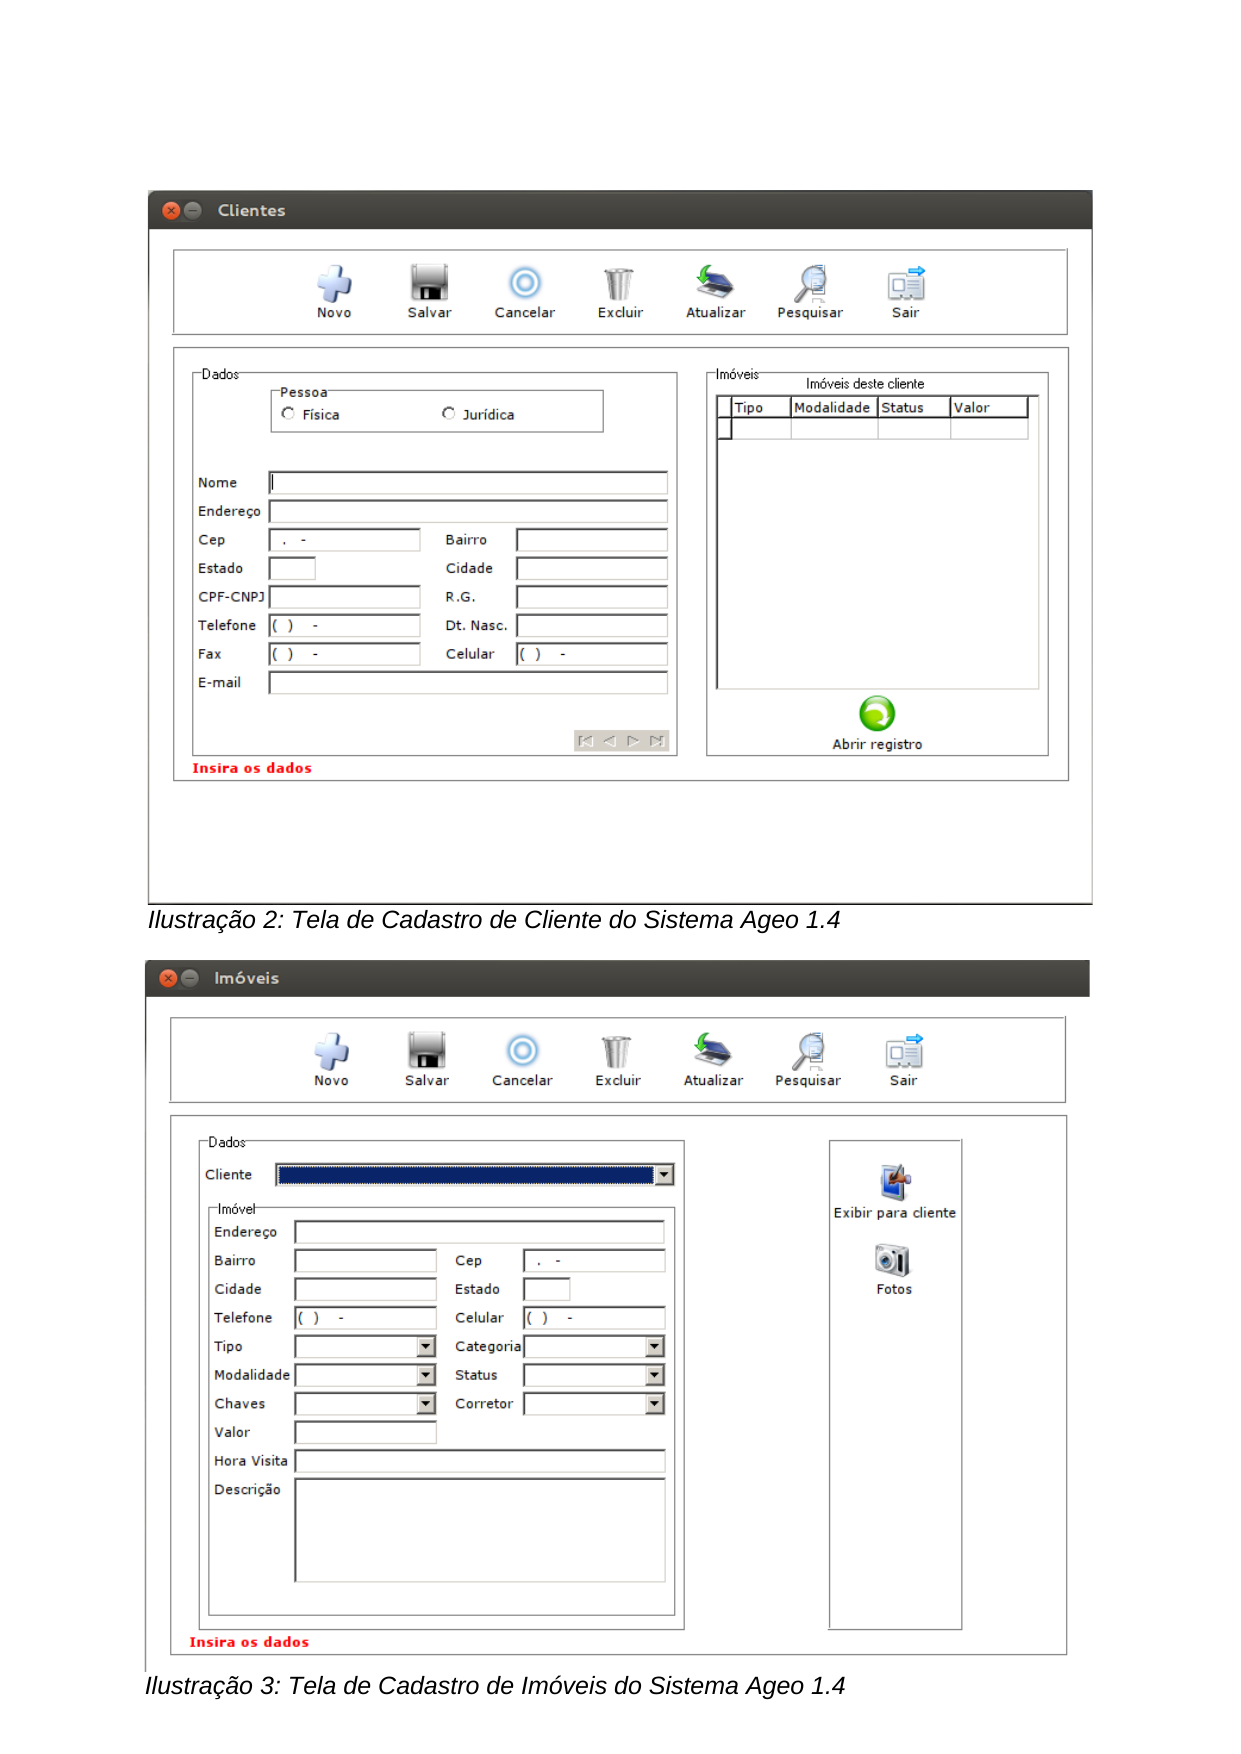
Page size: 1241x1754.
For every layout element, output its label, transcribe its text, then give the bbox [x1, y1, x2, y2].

text Ilustração 2: Tela de Cadastro de Cliente do Sistema Ageo 1.4 [148, 905, 1092, 933]
picture [144, 960, 1090, 1672]
picture [147, 190, 1093, 905]
text Ilustração 3: Tela de Cadastro de Imóveis do Sistema Ageo 1.4 [144, 1672, 1089, 1700]
